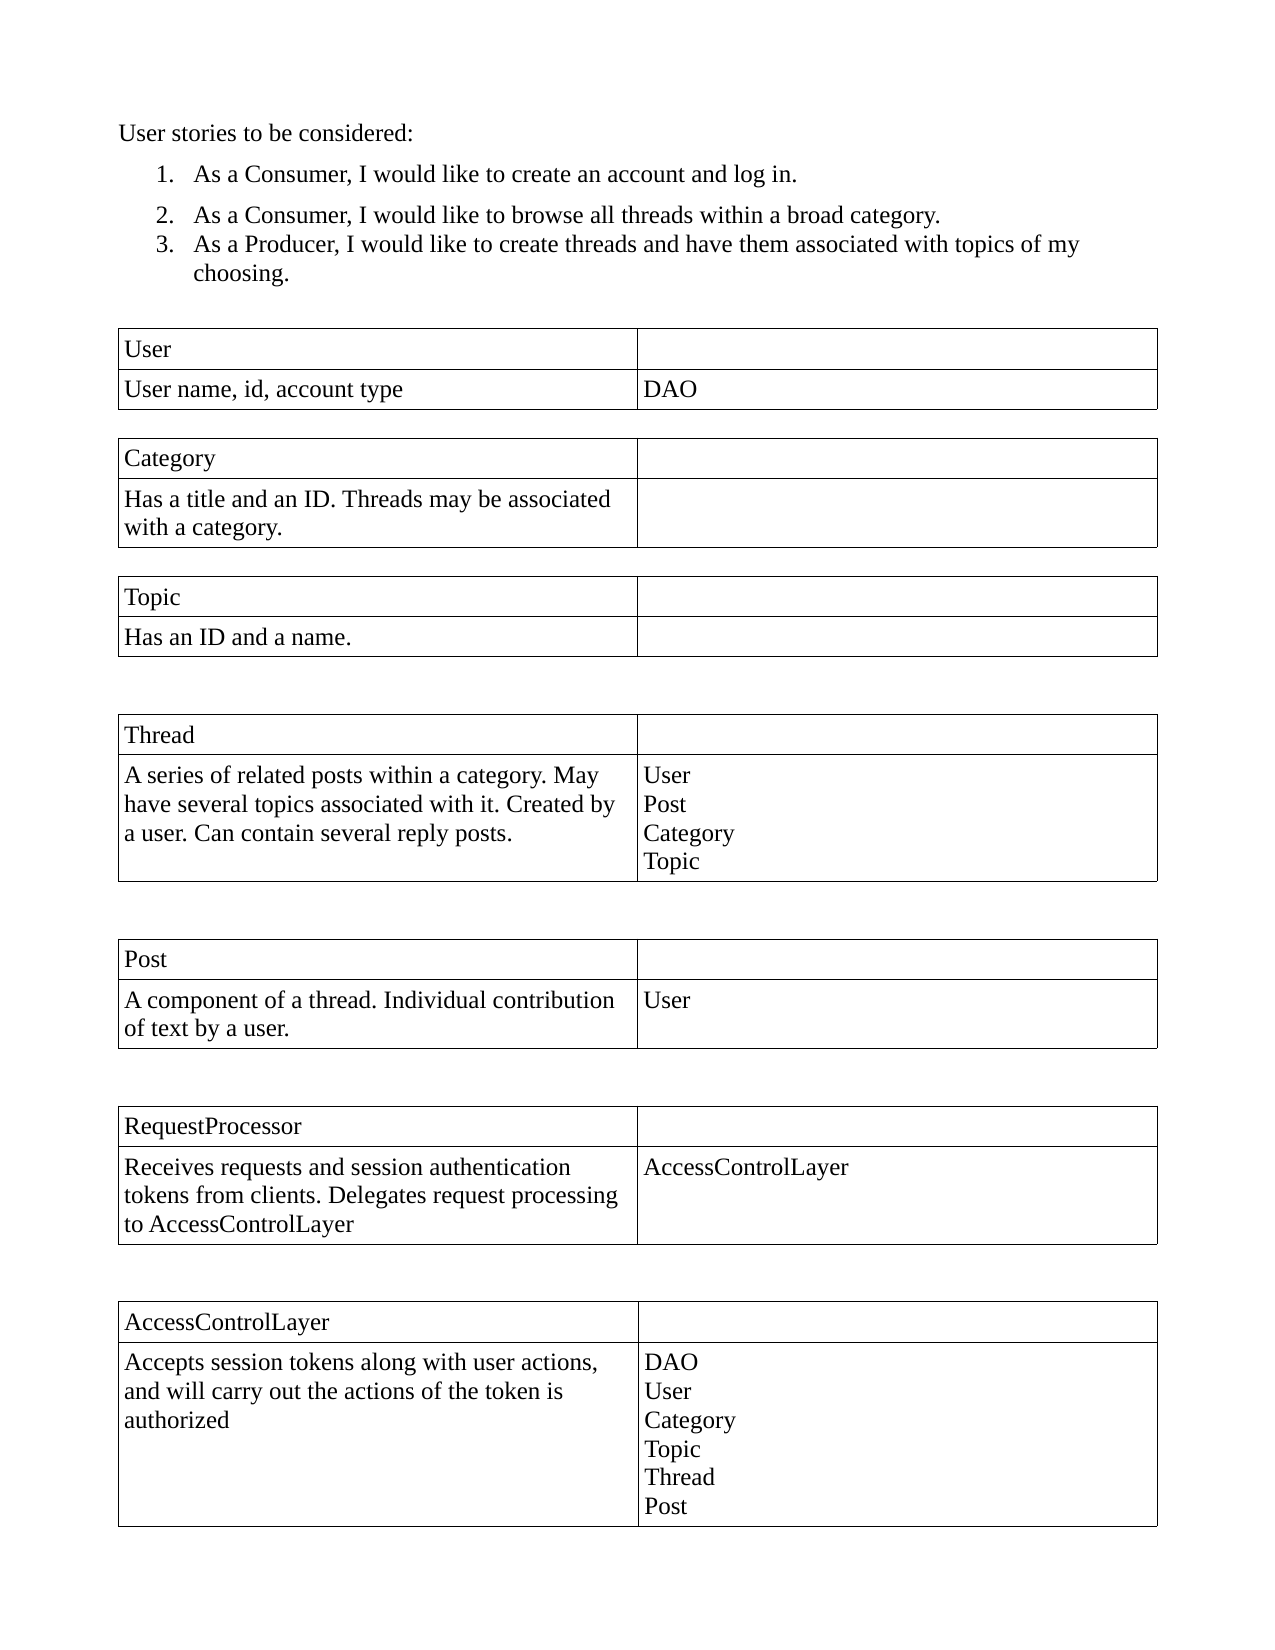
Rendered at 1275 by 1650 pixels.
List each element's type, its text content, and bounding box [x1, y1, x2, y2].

table_cell Accepts session tokens along with user actions, and will carry out the actions of the token is authorized [119, 1343, 638, 1526]
table_header [639, 1302, 1157, 1342]
table_header [638, 439, 1157, 478]
list As a Producer, I would like to create threads and have them associated with topics of my choosing. [156, 229, 1157, 287]
table_cell AccessControlLayer [638, 1147, 1157, 1244]
table_header Category [119, 439, 637, 478]
table_header User [119, 329, 637, 368]
table_cell [638, 617, 1157, 656]
table_cell Receives requests and session authentication tokens from clients. Delegates request processing to AccessControlLayer [119, 1147, 637, 1244]
table_header RequestProcessor [119, 1107, 637, 1146]
table_header [638, 577, 1157, 616]
table_header AccessControlLayer [119, 1302, 638, 1342]
table_header [638, 1107, 1157, 1146]
table_cell [638, 479, 1157, 547]
table_header Topic [119, 577, 637, 616]
table_header [638, 940, 1157, 979]
table_cell User Post Category Topic [638, 755, 1157, 881]
list As a Consumer, I would like to create an account and log in. [156, 159, 1157, 188]
table_header [638, 715, 1157, 754]
table_header Post [119, 940, 637, 979]
text User stories to be considered: [118, 118, 1157, 147]
list As a Consumer, I would like to browse all threads within a broad category. [156, 201, 1157, 229]
table_cell User [638, 980, 1157, 1048]
table_cell A component of a thread. Individual contribution of text by a user. [119, 980, 637, 1048]
table_header [638, 329, 1157, 368]
table_cell Has an ID and a name. [119, 617, 637, 656]
table_cell A series of related posts within a category. May have several topics associated with it. Created by a user. Can contain several reply posts. [119, 755, 637, 881]
table_cell Has a title and an ID. Threads may be associated with a category. [119, 479, 637, 547]
table_cell DAO User Category Topic Thread Post [639, 1343, 1157, 1526]
table_cell DAO [638, 370, 1157, 409]
table_header Thread [119, 715, 637, 754]
table_cell User name, id, account type [119, 370, 637, 409]
